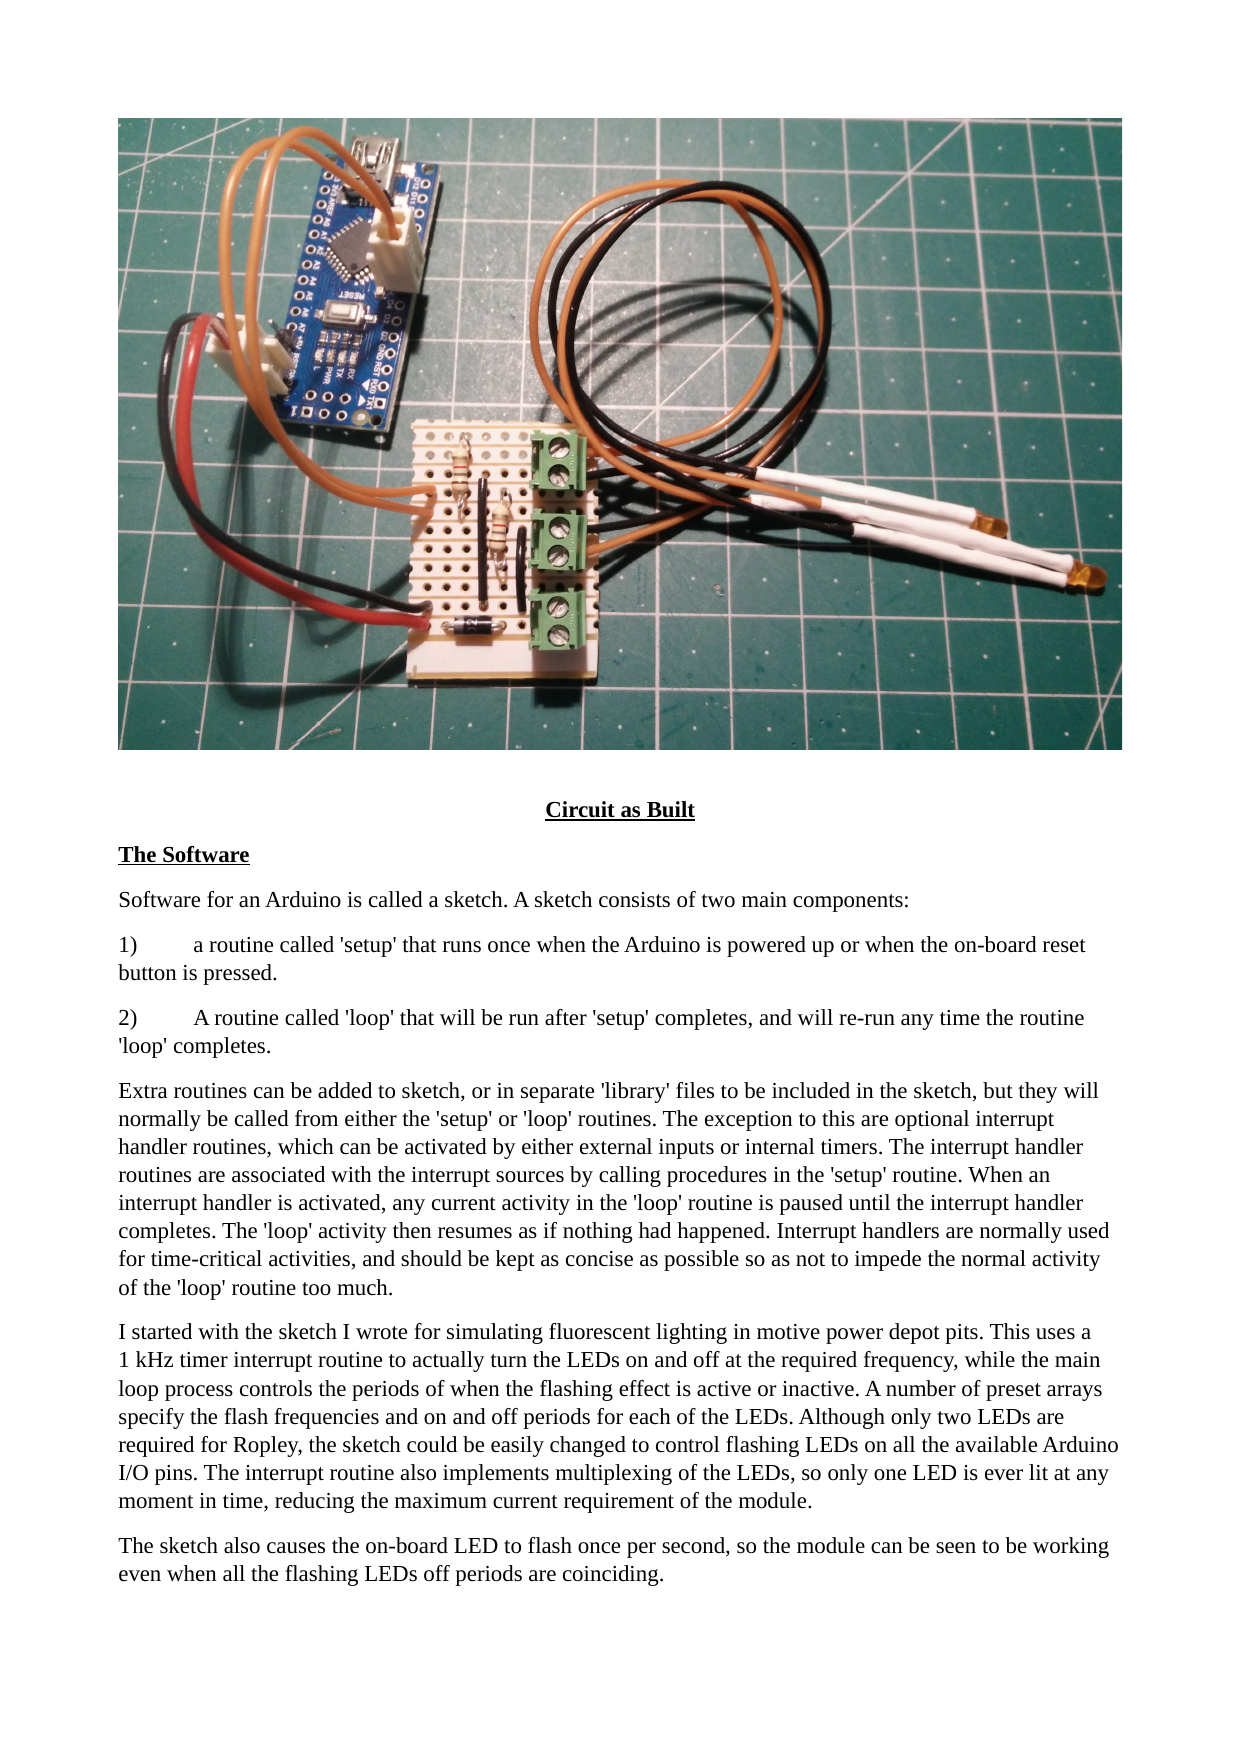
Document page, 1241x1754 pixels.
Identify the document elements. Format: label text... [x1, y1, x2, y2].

text I started with the sketch I wrote for simulating fluorescent lighting in motive power depot pits. This uses a 1 kHz timer interrupt routine to actually turn the LEDs on and off at the required frequency, while the main loop process controls the periods of when the flashing effect is active or inactive. A number of preset arrays specify the flash frequencies and on and off periods for each of the LEDs. Although only two LEDs are required for Ropley, the sketch could be easily changed to control flashing LEDs on all the available Arduino I/O pins. The interrupt routine also implements multiplexing of the LEDs, so only one LED is ever lit at any moment in time, reducing the maximum current requirement of the module. [118, 1318, 1122, 1513]
list a routine called 'setup' that runs once when the Arduino is powered up or when the on-board reset button is pressed. [118, 931, 1122, 985]
list A routine called 'loop' that will be run after 'setup' completes, and will re-run any time the routine 'loop' completes. [118, 1004, 1122, 1058]
picture [118, 118, 1123, 750]
text Software for an Arduino is called a sketch. A sketch consists of two main components: [118, 886, 1122, 912]
text The Software [118, 841, 1122, 868]
text Circuit as Built [118, 797, 1122, 823]
text The sketch also causes the on-board LED to flash once per second, so the module can be seen to be working even when all the flashing LEDs off periods are coinciding. [118, 1532, 1122, 1586]
list Extra routines can be added to sketch, or in separate 'library' files to be included in the sketch, but they will normally be called from either the 'setup' or 'loop' routines. The exception to this are optional interrupt handler routines, which can be activated by either external inputs or internal timers. The interrupt handler routines are associated with the interrupt sources by calling procedures in the 'setup' routine. When an interrupt handler is activated, any current activity in the 'loop' routine is paused until the interrupt handler completes. The 'loop' activity then resumes as if nothing had happened. Interrupt handlers are normally used for time-critical activities, and should be kept as concise as possible so as not to impede the normal activity of the 'loop' routine too much. [118, 1077, 1122, 1300]
